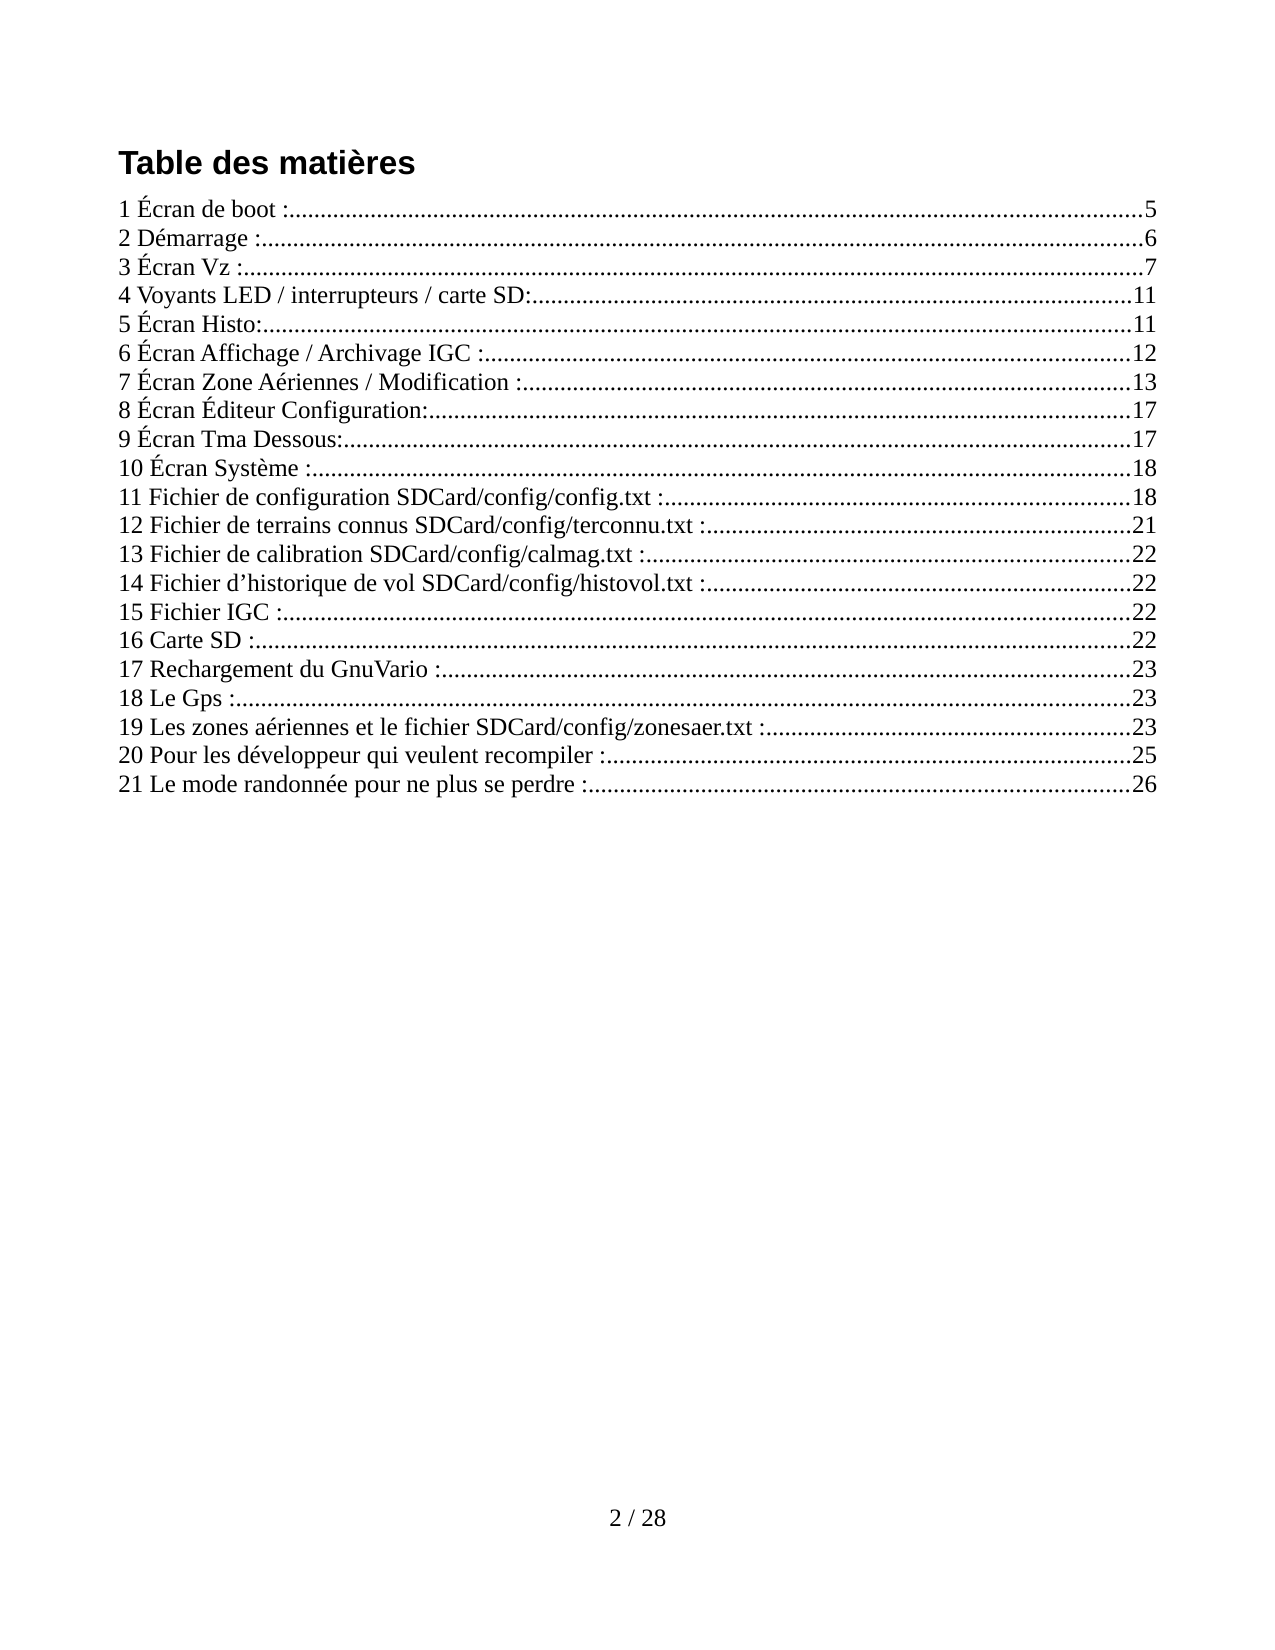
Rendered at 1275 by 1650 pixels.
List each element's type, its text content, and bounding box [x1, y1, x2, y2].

text 7 Écran Zone Aériennes / Modification : 13 [118, 367, 1157, 395]
text 13 Fichier de calibration SDCard/config/calmag.txt : 22 [118, 539, 1157, 568]
text 5 Écran Histo: 11 [118, 309, 1157, 338]
text 2 Démarrage : 6 [118, 223, 1157, 252]
text 6 Écran Affichage / Archivage IGC : 12 [118, 338, 1157, 367]
subtitle Table des matières [118, 143, 1157, 182]
text 14 Fichier d’historique de vol SDCard/config/histovol.txt : 22 [118, 568, 1157, 597]
text 16 Carte SD : 22 [118, 625, 1157, 654]
text 4 Voyants LED / interrupteurs / carte SD: 11 [118, 280, 1157, 309]
text 17 Rechargement du GnuVario : 23 [118, 654, 1157, 683]
text 20 Pour les développeur qui veulent recompiler : 25 [118, 740, 1157, 769]
text 10 Écran Système : 18 [118, 453, 1157, 482]
text 11 Fichier de configuration SDCard/config/config.txt : 18 [118, 482, 1157, 510]
text 21 Le mode randonnée pour ne plus se perdre : 26 [118, 769, 1157, 798]
text 9 Écran Tma Dessous: 17 [118, 424, 1157, 453]
text 15 Fichier IGC : 22 [118, 597, 1157, 625]
text 12 Fichier de terrains connus SDCard/config/terconnu.txt : 21 [118, 510, 1157, 539]
text 18 Le Gps : 23 [118, 683, 1157, 712]
text 1 Écran de boot : 5 [118, 194, 1157, 223]
text 19 Les zones aériennes et le fichier SDCard/config/zonesaer.txt : 23 [118, 712, 1157, 740]
text 3 Écran Vz : 7 [118, 252, 1157, 280]
text 8 Écran Éditeur Configuration: 17 [118, 395, 1157, 424]
